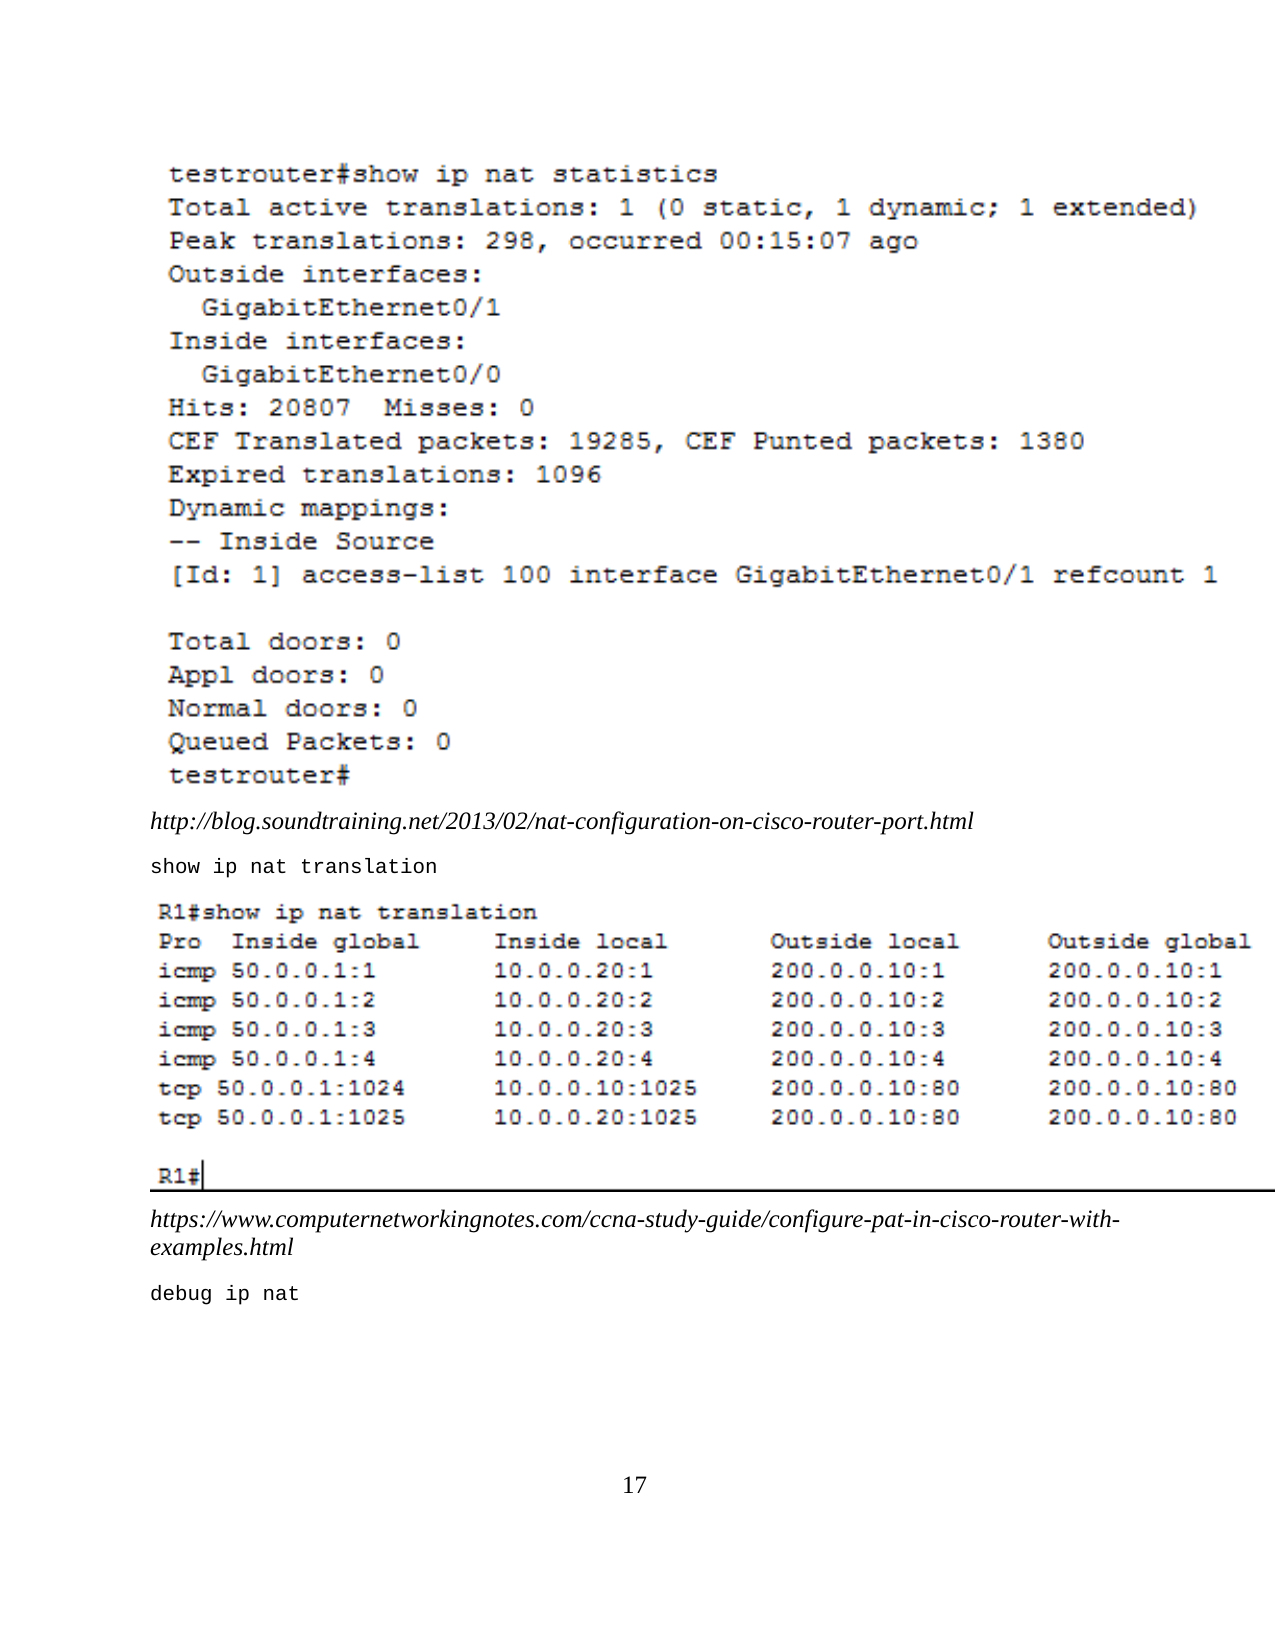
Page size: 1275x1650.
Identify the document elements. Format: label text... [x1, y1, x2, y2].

text debug ip nat [150, 1283, 1125, 1306]
text https://www.computernetworkingnotes.com/ccna-study-guide/configure-pat-in-cisco-router-with-examples.html [150, 1204, 1125, 1261]
picture [150, 150, 1232, 794]
text http://blog.soundtraining.net/2013/02/nat-configuration-on-cisco-router-port.html [150, 806, 1125, 835]
text show ip nat translation [150, 856, 1125, 880]
picture [150, 889, 1275, 1192]
